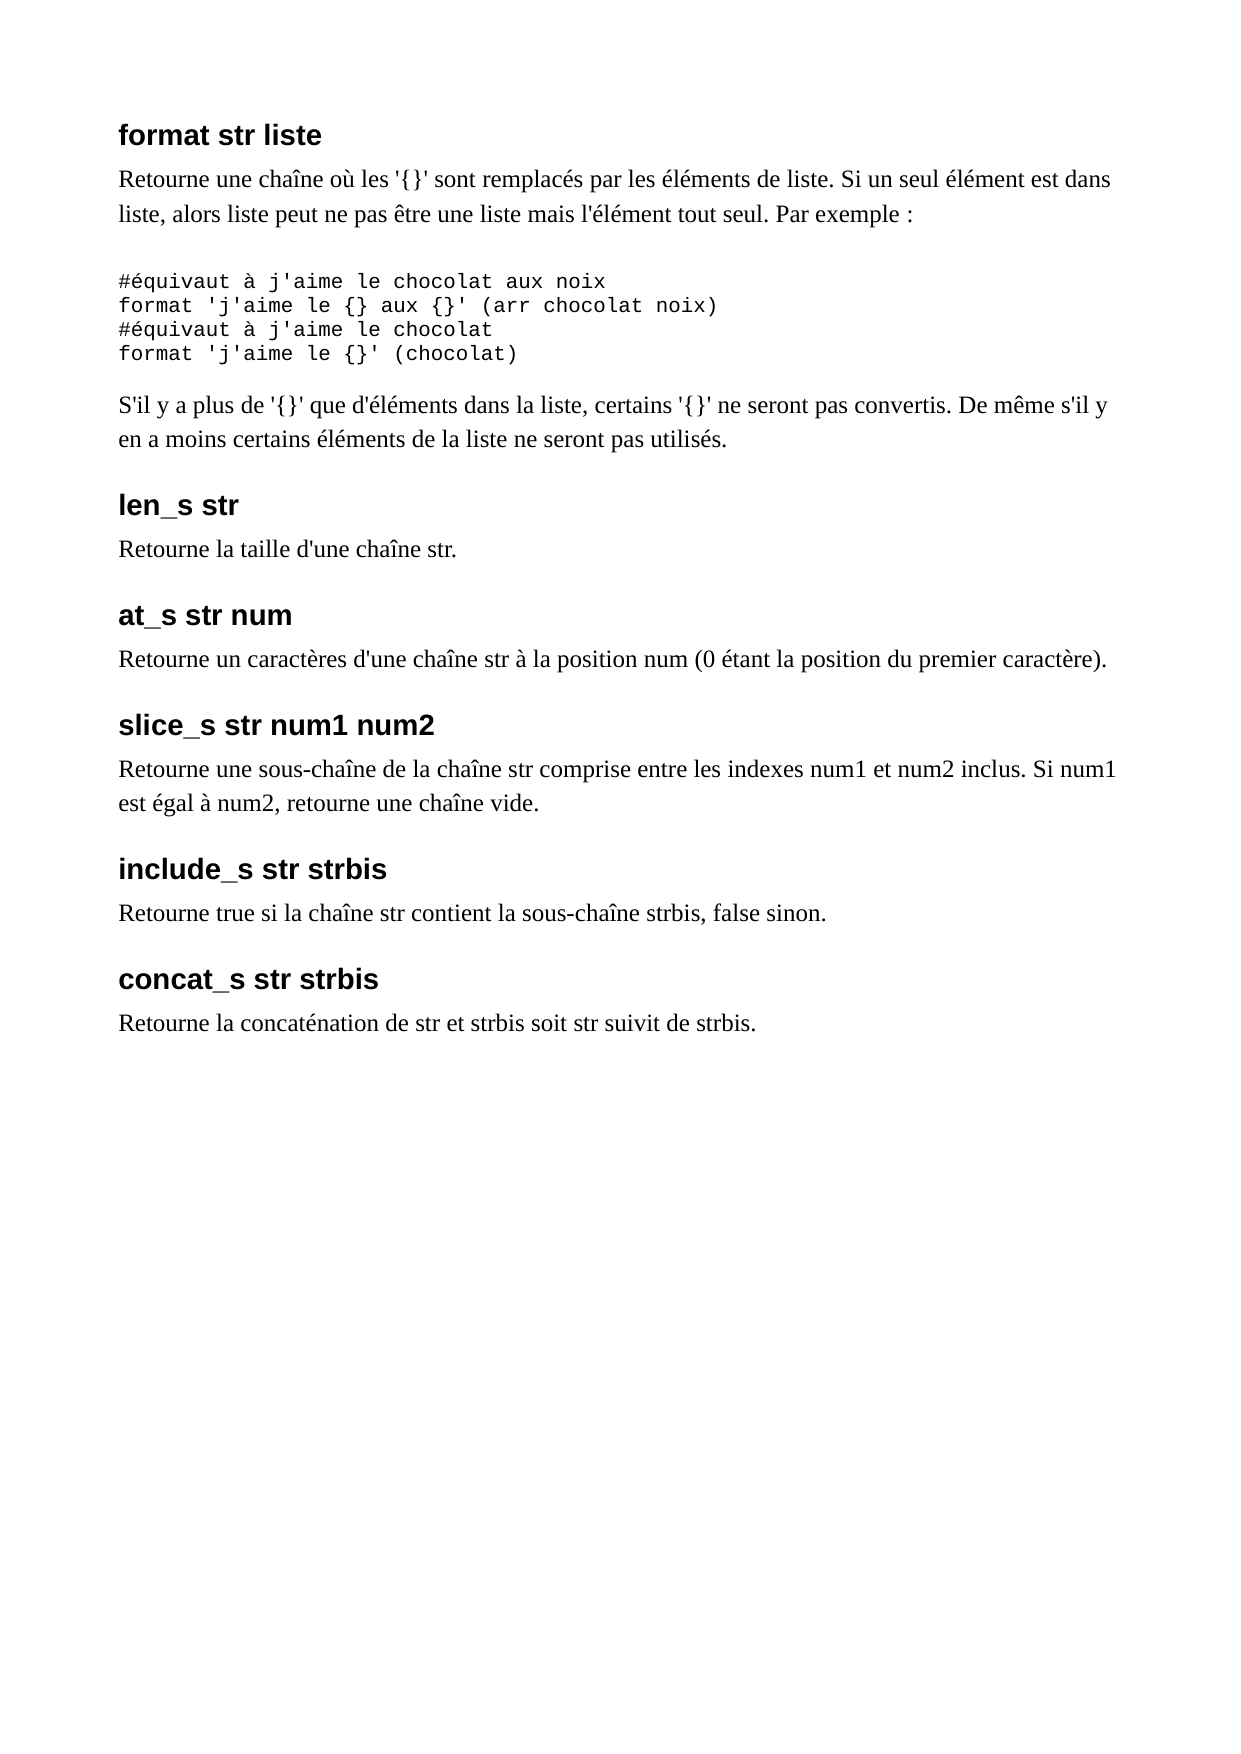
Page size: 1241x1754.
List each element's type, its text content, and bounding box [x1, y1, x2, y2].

text Retourne true si la chaîne str contient la sous-chaîne strbis, false sinon. [118, 898, 1122, 927]
text Retourne la concaténation de str et strbis soit str suivit de strbis. [118, 1008, 1122, 1037]
text Retourne une chaîne où les '{}' sont remplacés par les éléments de liste. Si un seul élément est dans liste, alors liste peut ne pas être une liste mais l'élément tout seul. Par exemple : [118, 164, 1122, 228]
text #équivaut à j'aime le chocolat [118, 319, 1122, 342]
text S'il y a plus de '{}' que d'éléments dans la liste, certains '{}' ne seront pas convertis. De même s'il y en a moins certains éléments de la liste ne seront pas utilisés. [118, 390, 1122, 453]
subtitle slice_s str num1 num2 [118, 708, 1122, 741]
text format 'j'aime le {}' (chocolat) [118, 342, 1122, 366]
text Retourne une sous-chaîne de la chaîne str comprise entre les indexes num1 et num2 inclus. Si num1 est égal à num2, retourne une chaîne vide. [118, 754, 1122, 817]
subtitle include_s str strbis [118, 852, 1122, 886]
text Retourne un caractères d'une chaîne str à la position num (0 étant la position du premier caractère). [118, 644, 1122, 673]
subtitle concat_s str strbis [118, 962, 1122, 996]
text Retourne la taille d'une chaîne str. [118, 534, 1122, 563]
text format 'j'aime le {} aux {}' (arr chocolat noix) [118, 295, 1122, 319]
subtitle len_s str [118, 488, 1122, 522]
text #équivaut à j'aime le chocolat aux noix [118, 272, 1122, 295]
subtitle format str liste [118, 118, 1122, 152]
subtitle at_s str num [118, 598, 1122, 632]
